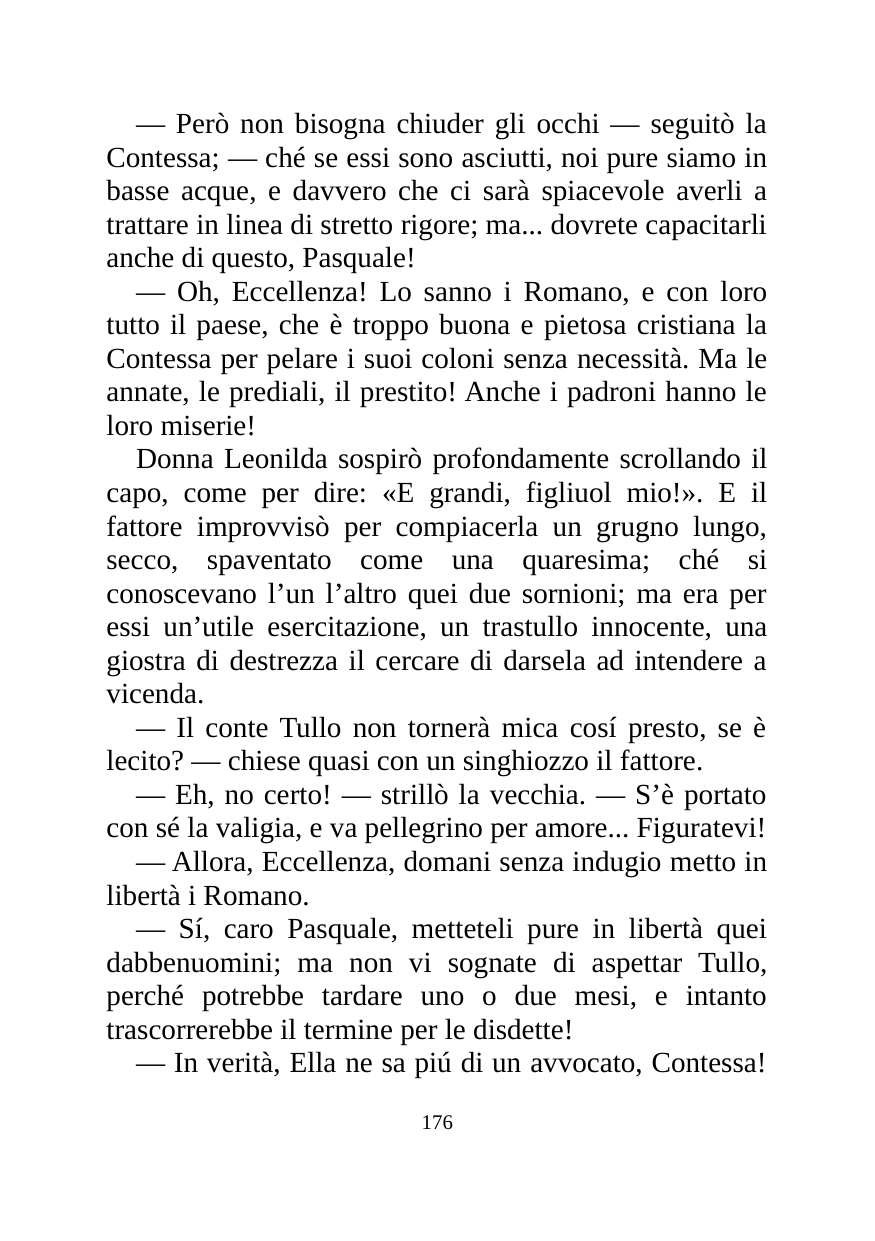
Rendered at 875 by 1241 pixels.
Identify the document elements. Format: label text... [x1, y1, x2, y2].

text — Sí, caro Pasquale, metteteli pure in libertà quei dabbenuomini; ma non vi sognate di aspettar Tullo, perché potrebbe tardare uno o due mesi, e intanto trascorrerebbe il termine per le disdette! [106, 911, 768, 1045]
text — Allora, Eccellenza, domani senza indugio metto in libertà i Romano. [106, 844, 768, 911]
text — Eh, no certo! — strillò la vecchia. — S’è portato con sé la valigia, e va pellegrino per amore... Figuratevi! [106, 777, 768, 844]
text — In verità, Ella ne sa piú di un avvocato, Contessa! [106, 1045, 768, 1079]
text — Però non bisogna chiuder gli occhi — seguitò la Contessa; — ché se essi sono asciutti, noi pure siamo in basse acque, e davvero che ci sarà spiacevole averli a trattare in linea di stretto rigore; ma... dovrete capacitarli anche di questo, Pasquale! [106, 106, 768, 274]
text — Oh, Eccellenza! Lo sanno i Romano, e con loro tutto il paese, che è troppo buona e pietosa cristiana la Contessa per pelare i suoi coloni senza necessità. Ma le annate, le prediali, il prestito! Anche i padroni hanno le loro miserie! [106, 274, 768, 442]
text — Il conte Tullo non tornerà mica cosí presto, se è lecito? — chiese quasi con un singhiozzo il fattore. [106, 710, 768, 777]
text Donna Leonilda sospirò profondamente scrollando il capo, come per dire: «E grandi, figliuol mio!». E il fattore improvvisò per compiacerla un grugno lungo, secco, spaventato come una quaresima; ché si conoscevano l’un l’altro quei due sornioni; ma era per essi un’utile esercitazione, un trastullo innocente, una giostra di destrezza il cercare di darsela ad intendere a vicenda. [106, 442, 768, 710]
